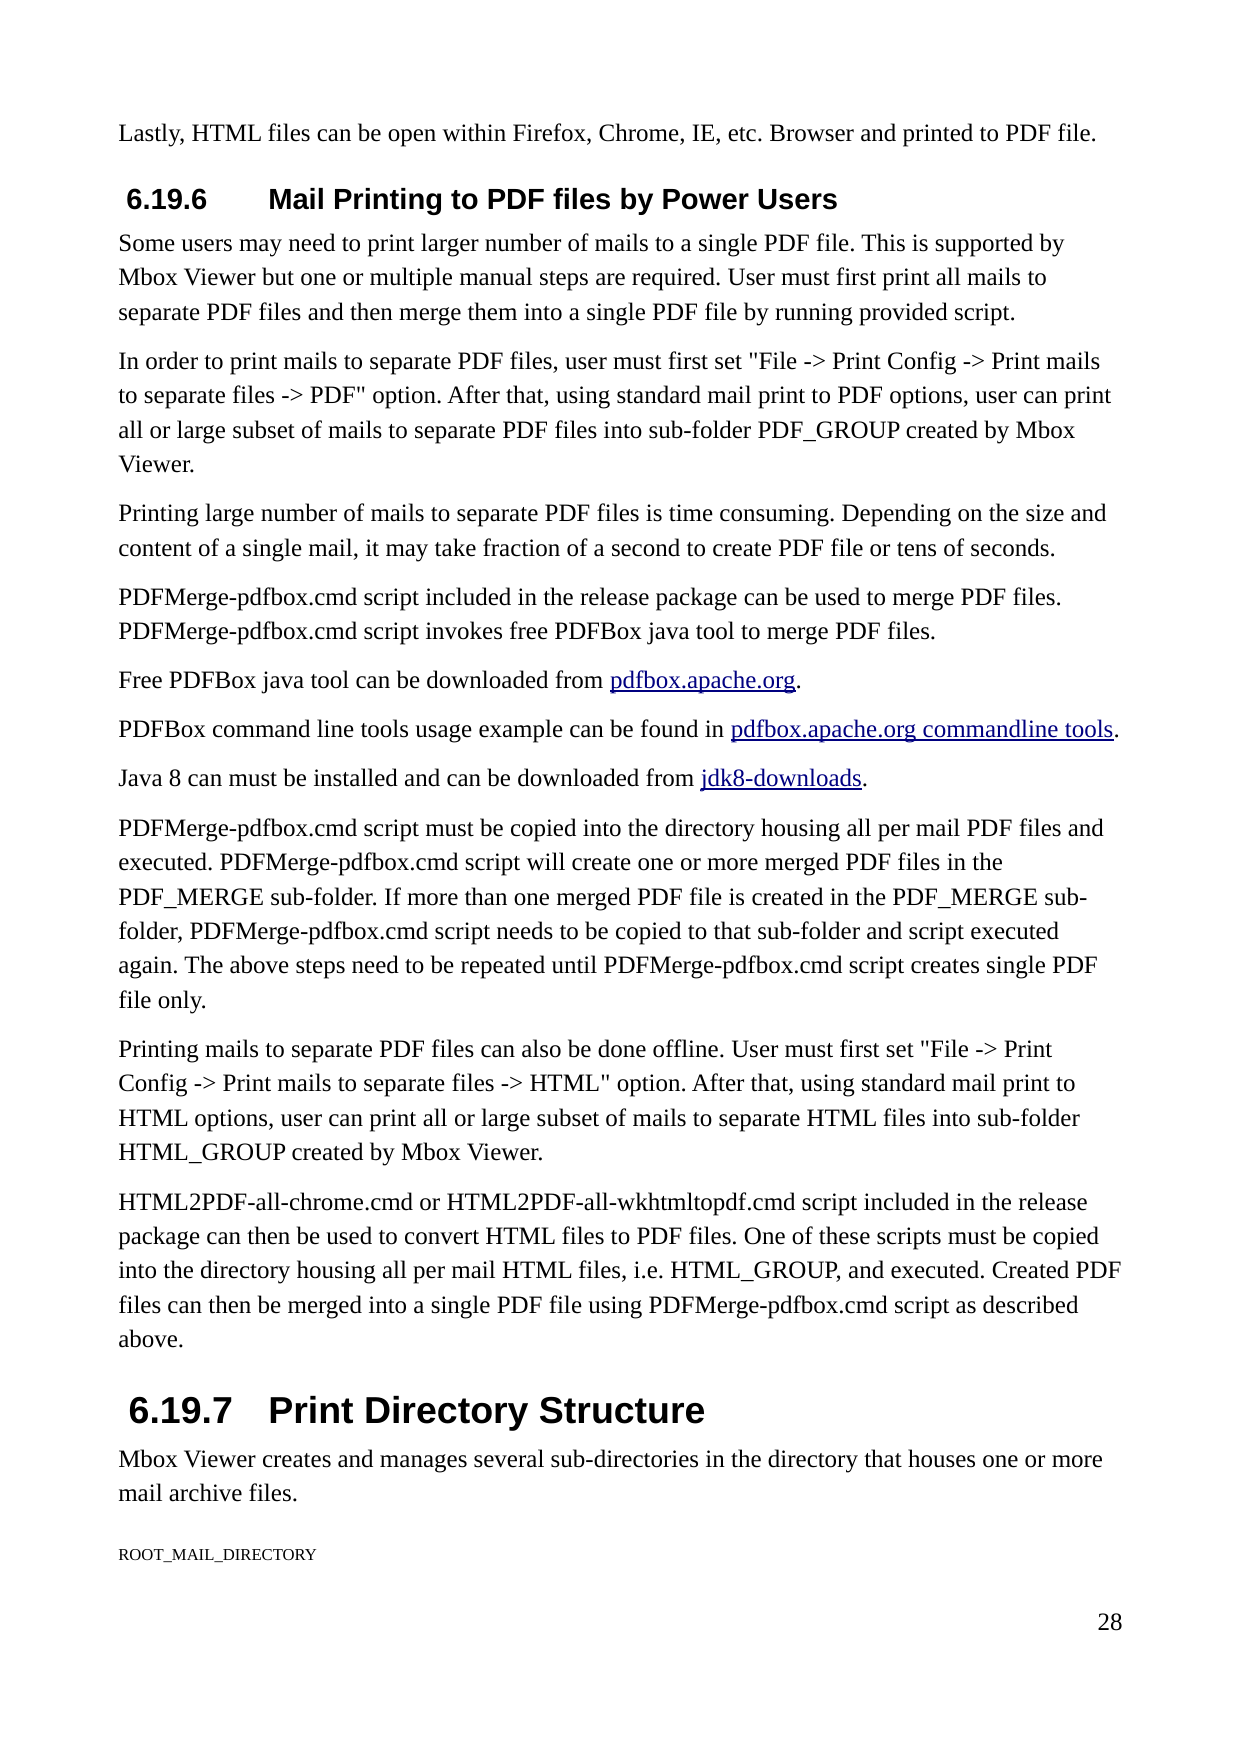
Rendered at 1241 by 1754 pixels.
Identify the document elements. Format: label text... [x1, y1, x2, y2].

text Lastly, HTML files can be open within Firefox, Chrome, IE, etc. Browser and printed to PDF file. [118, 118, 1122, 147]
text Java 8 can must be installed and can be downloaded from jdk8-downloads. [118, 763, 1122, 792]
text PDFMerge-pdfbox.cmd script included in the release package can be used to merge PDF files. PDFMerge-pdfbox.cmd script invokes free PDFBox java tool to merge PDF files. [118, 582, 1122, 645]
text Mbox Viewer creates and manages several sub-directories in the directory that houses one or more mail archive files. ROOT_MAIL_DIRECTORY [118, 1444, 1122, 1564]
text HTML2PDF-all-chrome.cmd or HTML2PDF-all-wkhtmltopdf.cmd script included in the release package can then be used to convert HTML files to PDF files. One of these scripts must be copied into the directory housing all per mail HTML files, i.e. HTML_GROUP, and executed. Created PDF files can then be merged into a single PDF file using PDFMerge-pdfbox.cmd script as described above. [118, 1187, 1122, 1353]
text In order to print mails to separate PDF files, user must first set "File -> Print Config -> Print mails to separate files -> PDF" option. After that, using standard mail print to PDF options, user can print all or large subset of mails to separate PDF files into sub-folder PDF_GROUP created by Mbox Viewer. [118, 346, 1122, 478]
text Printing mails to separate PDF files can also be done offline. User must first set "File -> Print Config -> Print mails to separate files -> HTML" option. After that, using standard mail print to HTML options, user can print all or large subset of mails to separate HTML files into sub-folder HTML_GROUP created by Mbox Viewer. [118, 1034, 1122, 1166]
text Free PDFBox java tool can be downloaded from pdfbox.apache.org. [118, 665, 1122, 694]
subtitle Print Directory Structure [118, 1388, 1122, 1431]
text PDFMerge-pdfbox.cmd script must be copied into the directory housing all per mail PDF files and executed. PDFMerge-pdfbox.cmd script will create one or more merged PDF files in the PDF_MERGE sub-folder. If more than one merged PDF file is created in the PDF_MERGE sub-folder, PDFMerge-pdfbox.cmd script needs to be copied to that sub-folder and script executed again. The above steps need to be repeated until PDFMerge-pdfbox.cmd script creates single PDF file only. [118, 813, 1122, 1014]
subtitle Mail Printing to PDF files by Power Users [118, 182, 1122, 215]
text Printing large number of mails to separate PDF files is time consuming. Depending on the size and content of a single mail, it may take fraction of a second to create PDF file or tens of seconds. [118, 498, 1122, 562]
text Some users may need to print larger number of mails to a single PDF file. This is supported by Mbox Viewer but one or multiple manual steps are required. User must first print all mails to separate PDF files and then merge them into a single PDF file by running provided script. [118, 228, 1122, 326]
text PDFBox command line tools usage example can be found in pdfbox.apache.org commandline tools. [118, 714, 1122, 743]
